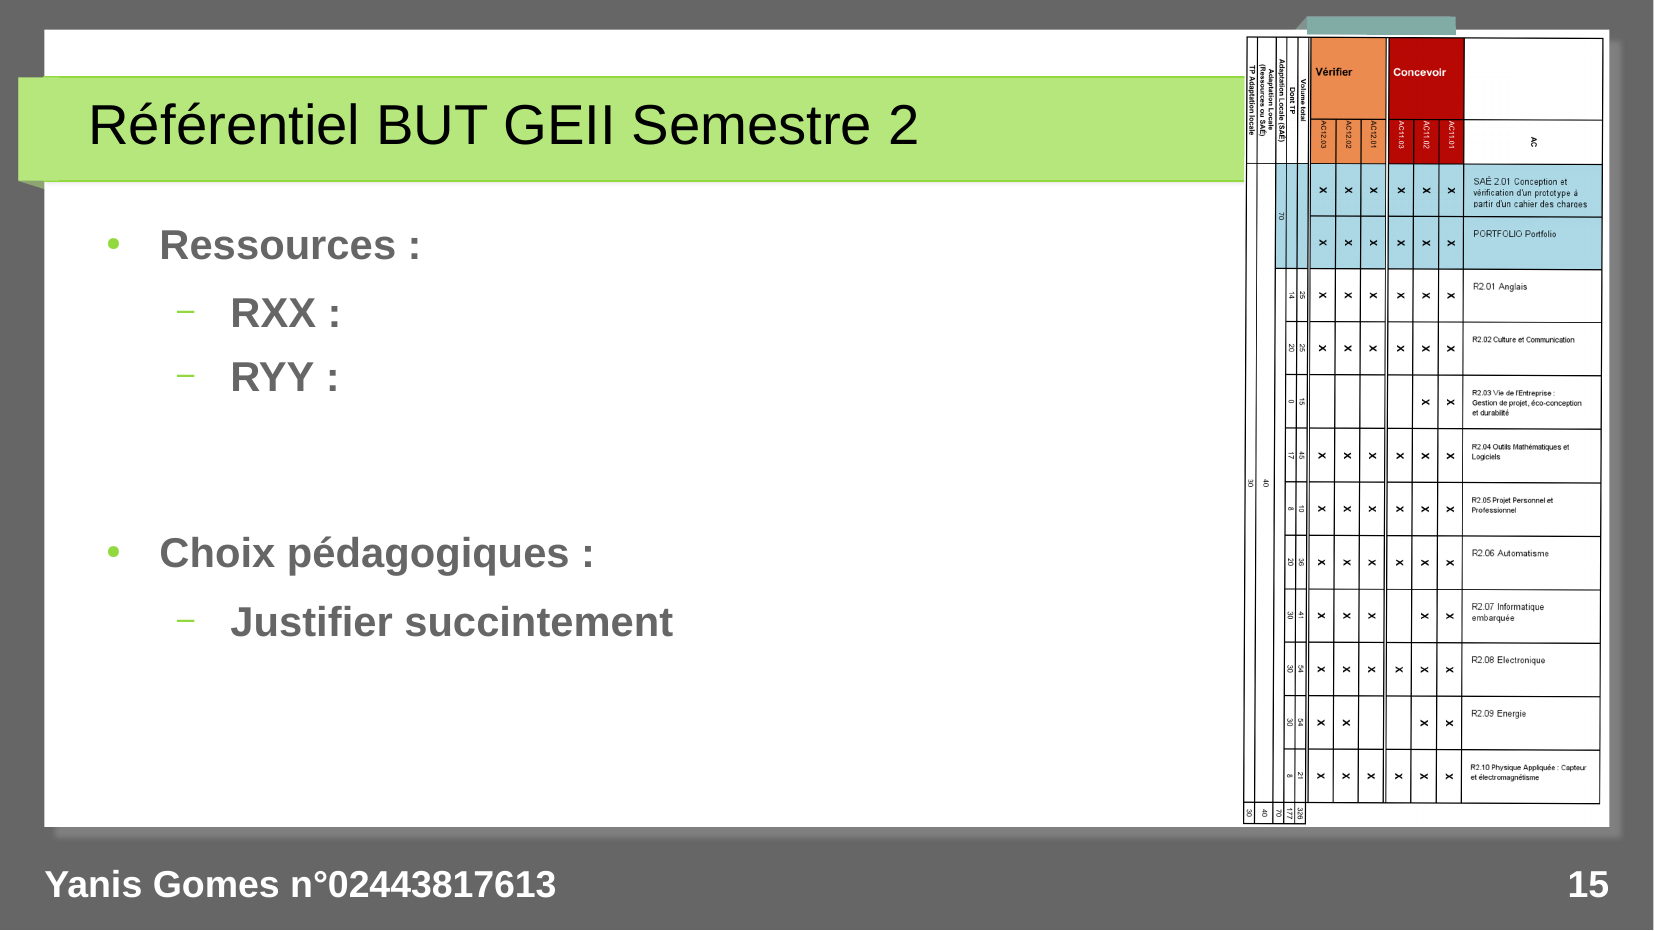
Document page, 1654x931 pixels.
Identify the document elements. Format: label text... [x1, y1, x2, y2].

title Référentiel BUT GEII Semestre 2 [88, 73, 1244, 178]
list Choix pédagogiques : Justifier succintement [88, 529, 1243, 812]
picture [1241, 34, 1607, 827]
text_box [974, 856, 1625, 916]
list Ressources : RXX : RYY : [88, 221, 1244, 504]
text_box Yanis Gomes n°02443817613 [29, 856, 680, 916]
